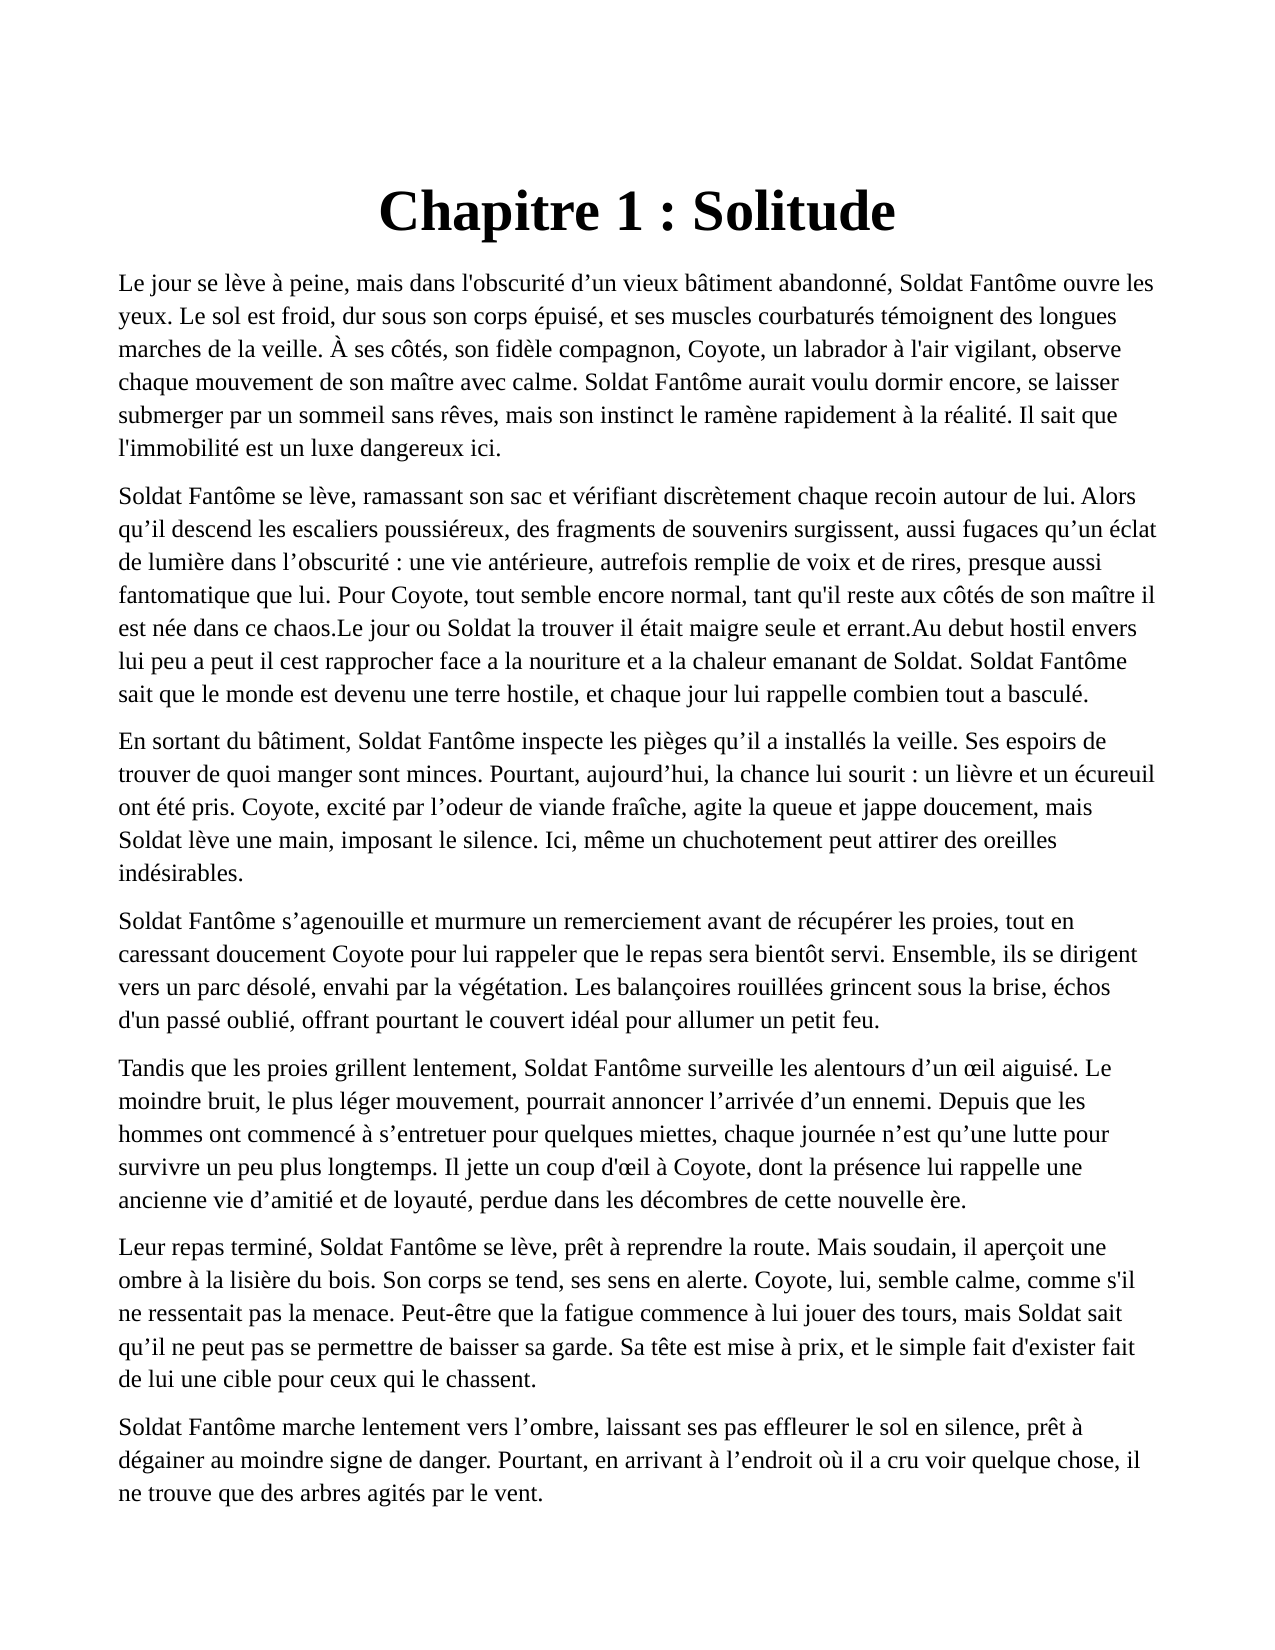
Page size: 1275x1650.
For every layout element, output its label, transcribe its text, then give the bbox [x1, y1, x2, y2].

text Tandis que les proies grillent lentement, Soldat Fantôme surveille les alentours d’un œil aiguisé. Le moindre bruit, le plus léger mouvement, pourrait annoncer l’arrivée d’un ennemi. Depuis que les hommes ont commencé à s’entretuer pour quelques miettes, chaque journée n’est qu’une lutte pour survivre un peu plus longtemps. Il jette un coup d'œil à Coyote, dont la présence lui rappelle une ancienne vie d’amitié et de loyauté, perdue dans les décombres de cette nouvelle ère. [118, 1053, 1157, 1214]
text Soldat Fantôme se lève, ramassant son sac et vérifiant discrètement chaque recoin autour de lui. Alors qu’il descend les escaliers poussiéreux, des fragments de souvenirs surgissent, aussi fugaces qu’un éclat de lumière dans l’obscurité : une vie antérieure, autrefois remplie de voix et de rires, presque aussi fantomatique que lui. Pour Coyote, tout semble encore normal, tant qu'il reste aux côtés de son maître il est née dans ce chaos.Le jour ou Soldat la trouver il était maigre seule et errant.Au debut hostil envers lui peu a peut il cest rapprocher face a la nouriture et a la chaleur emanant de Soldat. Soldat Fantôme sait que le monde est devenu une terre hostile, et chaque jour lui rappelle combien tout a basculé. [118, 481, 1157, 708]
text Le jour se lève à peine, mais dans l'obscurité d’un vieux bâtiment abandonné, Soldat Fantôme ouvre les yeux. Le sol est froid, dur sous son corps épuisé, et ses muscles courbaturés témoignent des longues marches de la veille. À ses côtés, son fidèle compagnon, Coyote, un labrador à l'air vigilant, observe chaque mouvement de son maître avec calme. Soldat Fantôme aurait voulu dormir encore, se laisser submerger par un sommeil sans rêves, mais son instinct le ramène rapidement à la réalité. Il sait que l'immobilité est un luxe dangereux ici. [118, 268, 1157, 462]
text Chapitre 1 : Solitude [118, 176, 1157, 243]
text En sortant du bâtiment, Soldat Fantôme inspecte les pièges qu’il a installés la veille. Ses espoirs de trouver de quoi manger sont minces. Pourtant, aujourd’hui, la chance lui sourit : un lièvre et un écureuil ont été pris. Coyote, excité par l’odeur de viande fraîche, agite la queue et jappe doucement, mais Soldat lève une main, imposant le silence. Ici, même un chuchotement peut attirer des oreilles indésirables. [118, 726, 1157, 887]
text Soldat Fantôme s’agenouille et murmure un remerciement avant de récupérer les proies, tout en caressant doucement Coyote pour lui rappeler que le repas sera bientôt servi. Ensemble, ils se dirigent vers un parc désolé, envahi par la végétation. Les balançoires rouillées grincent sous la brise, échos d'un passé oublié, offrant pourtant le couvert idéal pour allumer un petit feu. [118, 906, 1157, 1034]
text Soldat Fantôme marche lentement vers l’ombre, laissant ses pas effleurer le sol en silence, prêt à dégainer au moindre signe de danger. Pourtant, en arrivant à l’endroit où il a cru voir quelque chose, il ne trouve que des arbres agités par le vent. [118, 1412, 1157, 1507]
text Leur repas terminé, Soldat Fantôme se lève, prêt à reprendre la route. Mais soudain, il aperçoit une ombre à la lisière du bois. Son corps se tend, ses sens en alerte. Coyote, lui, semble calme, comme s'il ne ressentait pas la menace. Peut-être que la fatigue commence à lui jouer des tours, mais Soldat sait qu’il ne peut pas se permettre de baisser sa garde. Sa tête est mise à prix, et le simple fait d'exister fait de lui une cible pour ceux qui le chassent. [118, 1232, 1157, 1393]
